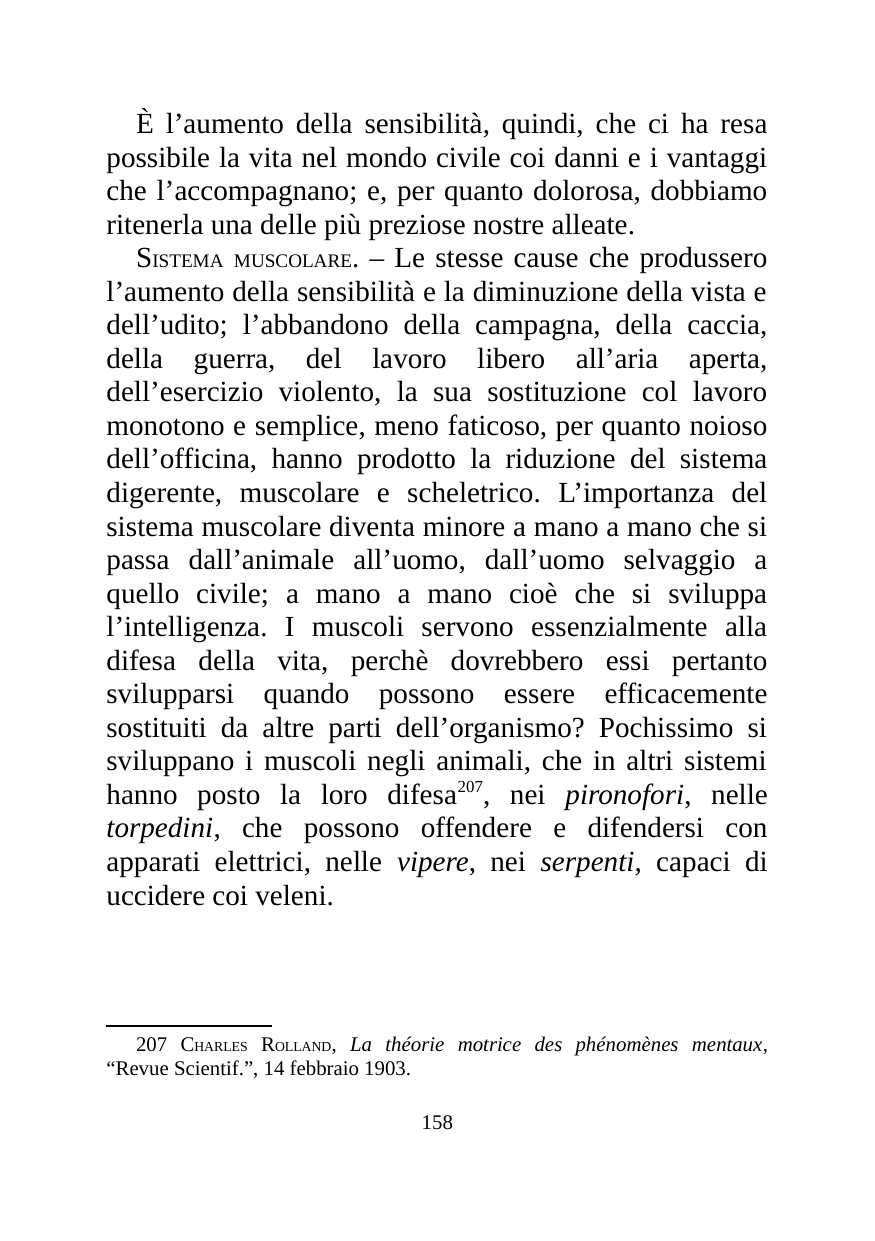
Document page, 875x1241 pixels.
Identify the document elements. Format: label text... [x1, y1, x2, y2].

text È l’aumento della sensibilità, quindi, che ci ha resa possibile la vita nel mondo civile coi danni e i vantaggi che l’accompagnano; e, per quanto dolorosa, dobbiamo ritenerla una delle più preziose nostre alleate. [106, 106, 768, 240]
text Sistema muscolare. – Le stesse cause che produssero l’aumento della sensibilità e la diminuzione della vista e dell’udito; l’abbandono della campagna, della caccia, della guerra, del lavoro libero all’aria aperta, dell’esercizio violento, la sua sostituzione col lavoro monotono e semplice, meno faticoso, per quanto noioso dell’officina, hanno prodotto la riduzione del sistema digerente, muscolare e scheletrico. L’importanza del sistema muscolare diventa minore a mano a mano che si passa dall’animale all’uomo, dall’uomo selvaggio a quello civile; a mano a mano cioè che si sviluppa l’intelligenza. I muscoli servono essenzialmente alla difesa della vita, perchè dovrebbero essi pertanto svilupparsi quando possono essere efficacemente sostituiti da altre parti dell’organismo? Pochissimo si sviluppano i muscoli negli animali, che in altri sistemi hanno posto la loro difesa, nei pironofori, nelle torpedini, che possono offendere e difendersi con apparati elettrici, nelle vipere, nei serpenti, capaci di uccidere coi veleni. [106, 240, 768, 911]
text Charles Rolland, La théorie motrice des phénomènes mentaux, “Revue Scientif.”, 14 febbraio 1903. [106, 1032, 768, 1080]
